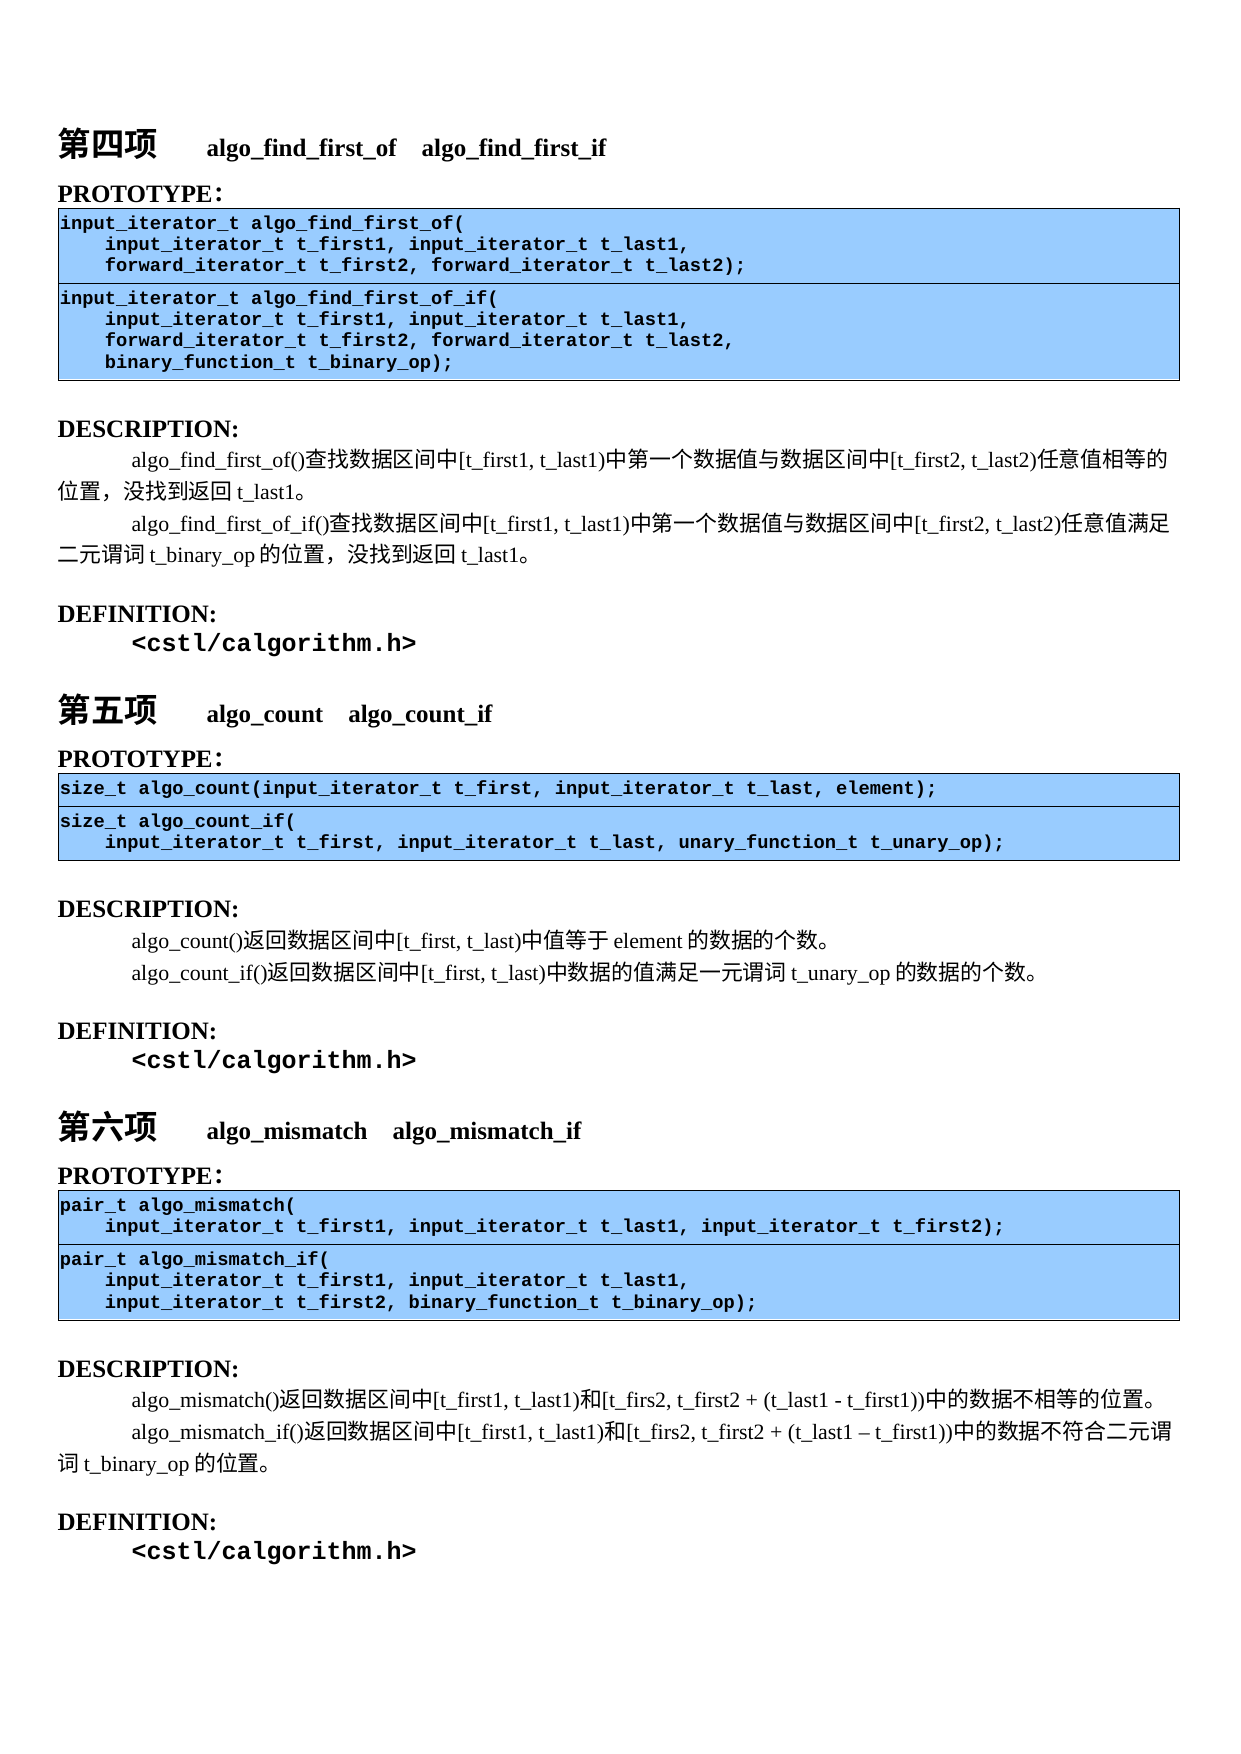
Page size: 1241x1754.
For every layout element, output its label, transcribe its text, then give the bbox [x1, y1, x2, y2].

text <cstl/calgorithm.h> [57, 1536, 1179, 1567]
table_cell pair_t algo_mismatch_if( input_iterator_t t_first1, input_iterator_t t_last1, input_iterator_t t_first2, binary_function_t t_binary_op); [59, 1245, 1179, 1319]
text PROTOTYPE： [57, 1161, 1179, 1190]
table_cell input_iterator_t algo_find_first_of_if( input_iterator_t t_first1, input_iterator_t t_last1, forward_iterator_t t_first2, forward_iterator_t t_last2, binary_function_t t_binary_op); [59, 284, 1179, 379]
text algo_mismatch_if()返回数据区间中[t_first1, t_last1)和[t_firs2, t_first2 + (t_last1 – t_first1))中的数据不符合二元谓词t_binary_op的位置。 [57, 1414, 1179, 1477]
text DESCRIPTION: [57, 414, 1179, 442]
table_header pair_t algo_mismatch( input_iterator_t t_first1, input_iterator_t t_last1, input_iterator_t t_first2); [59, 1191, 1179, 1244]
table_header input_iterator_t algo_find_first_of( input_iterator_t t_first1, input_iterator_t t_last1, forward_iterator_t t_first2, forward_iterator_t t_last2); [59, 209, 1179, 283]
text DEFINITION: [57, 1016, 1179, 1045]
text algo_count_if()返回数据区间中[t_first, t_last)中数据的值满足一元谓词t_unary_op的数据的个数。 [57, 954, 1179, 986]
subtitle algo_mismatch algo_mismatch_if [57, 1101, 1179, 1149]
text algo_count()返回数据区间中[t_first, t_last)中值等于element的数据的个数。 [57, 923, 1179, 954]
text algo_find_first_of()查找数据区间中[t_first1, t_last1)中第一个数据值与数据区间中[t_first2, t_last2)任意值相等的位置，没找到返回t_last1。 [57, 442, 1179, 506]
text DESCRIPTION: [57, 894, 1179, 923]
text PROTOTYPE： [57, 744, 1179, 773]
text algo_find_first_of_if()查找数据区间中[t_first1, t_last1)中第一个数据值与数据区间中[t_first2, t_last2)任意值满足二元谓词t_binary_op的位置，没找到返回t_last1。 [57, 506, 1179, 569]
text DEFINITION: [57, 599, 1179, 628]
text PROTOTYPE： [57, 179, 1179, 208]
text DESCRIPTION: [57, 1354, 1179, 1382]
text <cstl/calgorithm.h> [57, 1045, 1179, 1076]
table_cell size_t algo_count_if( input_iterator_t t_first, input_iterator_t t_last, unary_function_t t_unary_op); [59, 807, 1179, 860]
subtitle algo_count algo_count_if [57, 683, 1179, 732]
text algo_mismatch()返回数据区间中[t_first1, t_last1)和[t_firs2, t_first2 + (t_last1 - t_first1))中的数据不相等的位置。 [57, 1382, 1179, 1414]
text <cstl/calgorithm.h> [57, 628, 1179, 658]
table_header size_t algo_count(input_iterator_t t_first, input_iterator_t t_last, element); [59, 774, 1179, 806]
text DEFINITION: [57, 1507, 1179, 1536]
subtitle algo_find_first_of algo_find_first_if [57, 118, 1179, 166]
